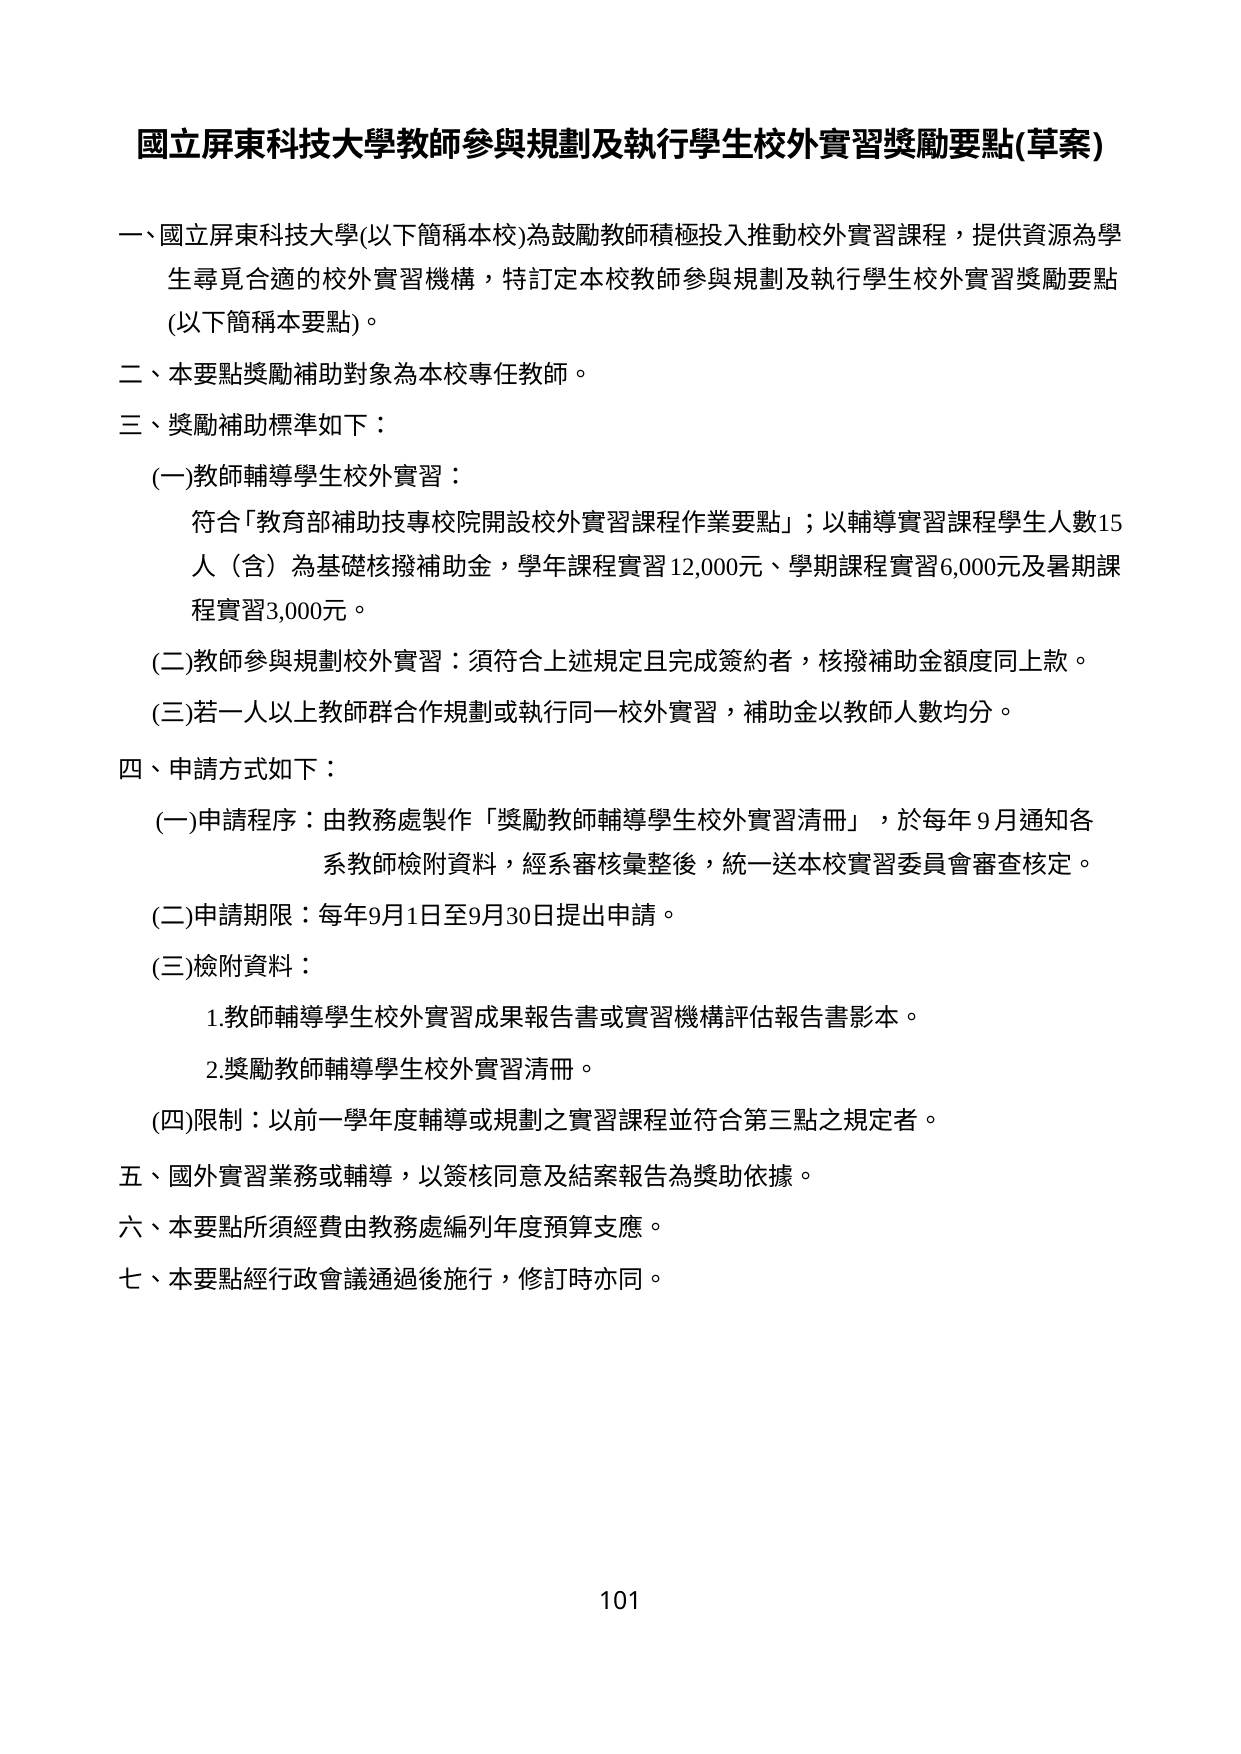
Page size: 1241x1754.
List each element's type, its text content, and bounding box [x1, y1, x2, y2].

text 1.教師輔導學生校外實習成果報告書或實習機構評估報告書影本。 [118, 992, 1097, 1036]
text 五、國外實習業務或輔導，以簽核同意及結案報告為獎助依據。 [118, 1151, 1122, 1194]
text (二)申請期限：每年9月1日至9月30日提出申請。 [118, 889, 1122, 933]
text (一)申請程序：由教務處製作「獎勵教師輔導學生校外實習清冊」，於每年9月通知各系教師檢附資料，經系審核彙整後，統一送本校實習委員會審查核定。 [155, 794, 1097, 882]
text (四)限制：以前一學年度輔導或規劃之實習課程並符合第三點之規定者。 [118, 1094, 1122, 1138]
text (三)檢附資料： [118, 941, 1122, 984]
text 三、獎勵補助標準如下： [118, 399, 1122, 443]
text 一、國立屏東科技大學(以下簡稱本校)為鼓勵教師積極投入推動校外實習課程，提供資源為學生尋覓合適的校外實習機構，特訂定本校教師參與規劃及執行學生校外實習獎勵要點(以下簡稱本要點)。 [118, 209, 1122, 341]
text 二、本要點獎勵補助對象為本校專任教師。 [118, 348, 1122, 392]
text (二)教師參與規劃校外實習：須符合上述規定且完成簽約者，核撥補助金額度同上款。 [118, 636, 1122, 679]
text (一)教師輔導學生校外實習： [118, 451, 1122, 494]
text (三)若一人以上教師群合作規劃或執行同一校外實習，補助金以教師人數均分。 [118, 687, 1122, 731]
text 四、申請方式如下： [118, 743, 1122, 787]
text 2.獎勵教師輔導學生校外實習清冊。 [118, 1043, 1097, 1087]
text 六、本要點所須經費由教務處編列年度預算支應。 [118, 1202, 1122, 1246]
text 國立屏東科技大學教師參與規劃及執行學生校外實習獎勵要點(草案) [118, 118, 1122, 167]
text 七、本要點經行政會議通過後施行，修訂時亦同。 [118, 1253, 1122, 1297]
text 符合「教育部補助技專校院開設校外實習課程作業要點」；以輔導實習課程學生人數15人（含）為基礎核撥補助金，學年課程實習12,000元、學期課程實習6,000元及暑期課程實習3,000元。 [191, 497, 1122, 628]
